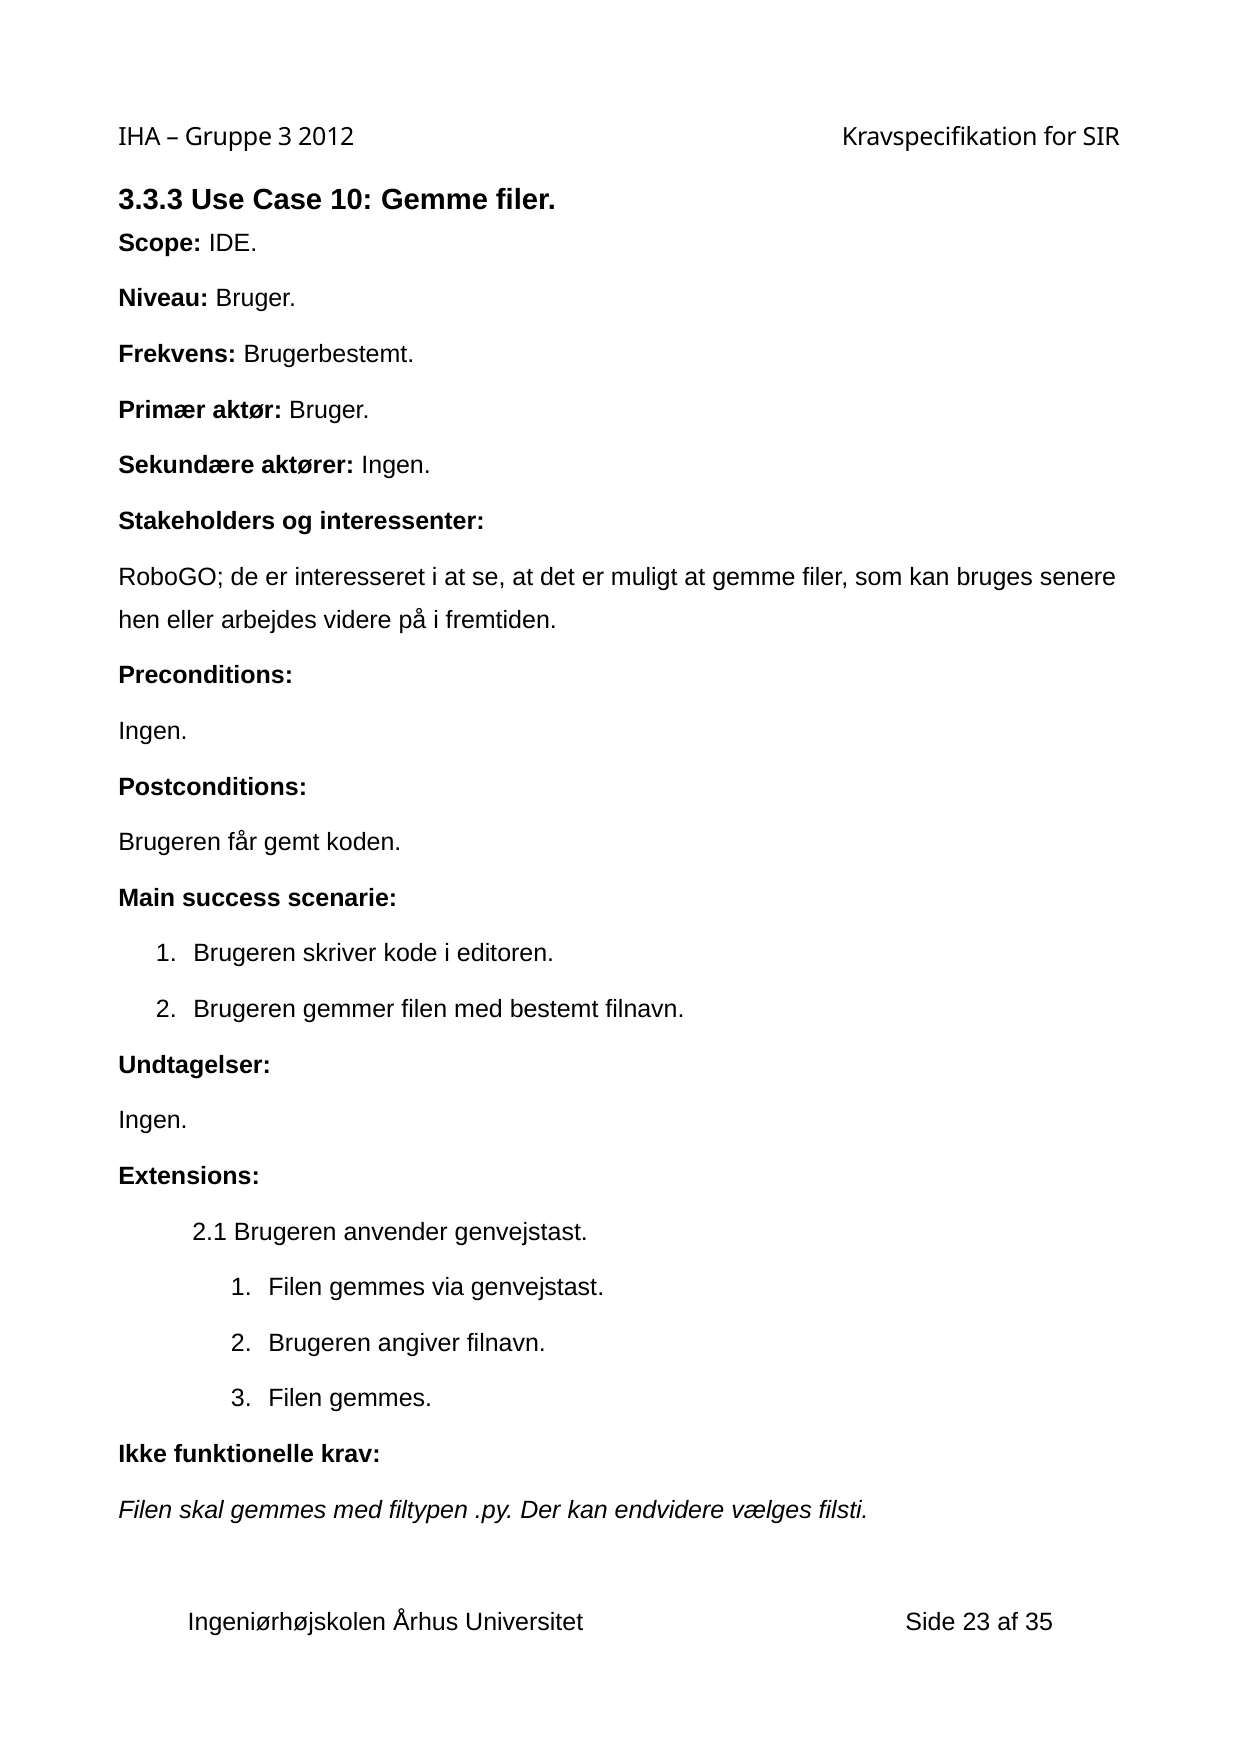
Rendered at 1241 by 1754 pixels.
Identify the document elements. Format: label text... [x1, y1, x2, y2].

text Extensions: [118, 1161, 1122, 1189]
text Filen skal gemmes med filtypen .py. Der kan endvidere vælges filsti. [118, 1494, 1122, 1523]
text Frekvens: Brugerbestemt. [118, 339, 1122, 368]
text Undtagelser: [118, 1049, 1122, 1078]
text Sekundære aktører: Ingen. [118, 450, 1122, 479]
list Brugeren angiver filnavn. [231, 1328, 1122, 1356]
text Ingen. [118, 716, 1122, 744]
text Ingen. [118, 1105, 1122, 1134]
text Scope: IDE. [118, 228, 1122, 256]
list Brugeren gemmer filen med bestemt filnavn. [156, 994, 1122, 1023]
text Primær aktør: Bruger. [118, 394, 1122, 423]
list Brugeren skriver kode i editoren. [156, 938, 1122, 967]
text Brugeren får gemt koden. [118, 827, 1122, 856]
text Stakeholders og interessenter: [118, 506, 1122, 534]
text Ikke funktionelle krav: [118, 1439, 1122, 1468]
subtitle 3.3.3 Use Case 10: Gemme filer. [118, 182, 1122, 215]
text 2.1 Brugeren anvender genvejstast. [118, 1216, 1122, 1245]
text Preconditions: [118, 660, 1122, 689]
list Filen gemmes. [231, 1383, 1122, 1412]
list Filen gemmes via genvejstast. [231, 1272, 1122, 1301]
text RoboGO; de er interesseret i at se, at det er muligt at gemme filer, som kan bruges senere hen eller arbejdes videre på i fremtiden. [118, 561, 1122, 633]
text Niveau: Bruger. [118, 283, 1122, 312]
text Main success scenarie: [118, 883, 1122, 911]
text Postconditions: [118, 771, 1122, 800]
